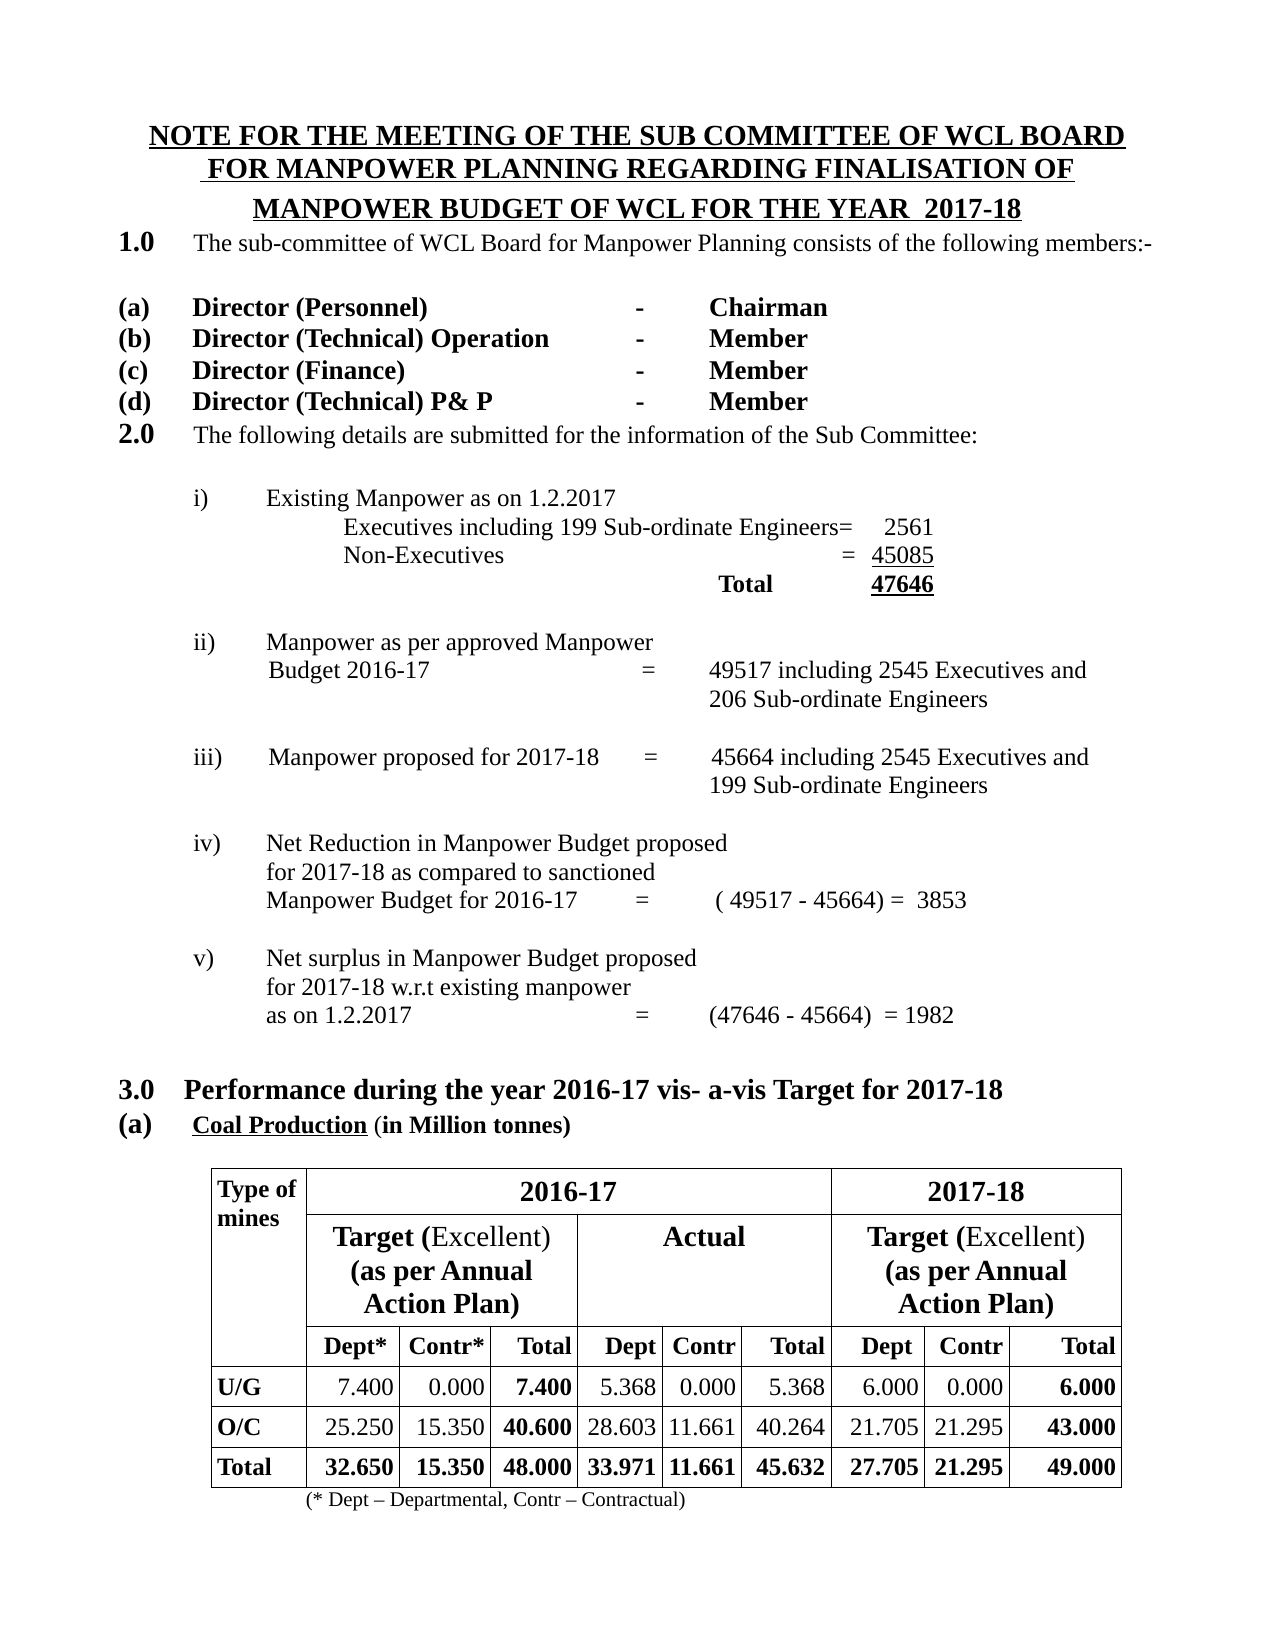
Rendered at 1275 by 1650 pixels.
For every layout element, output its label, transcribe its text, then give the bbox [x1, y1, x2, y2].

table_cell 15.350 [400, 1448, 490, 1487]
table_header 2017-18 [832, 1169, 1121, 1213]
table_cell 33.971 [578, 1448, 662, 1487]
table_cell 0.000 [400, 1367, 490, 1406]
table_cell Actual [578, 1215, 831, 1326]
text (c) Director (Finance) - Member [118, 354, 1157, 385]
table_cell 32.650 [307, 1448, 399, 1487]
text (* Dept – Departmental, Contr – Contractual) [306, 1487, 1157, 1511]
table_cell 7.400 [307, 1367, 399, 1406]
text 199 Sub-ordinate Engineers [118, 771, 1157, 799]
text (d) Director (Technical) P& P - Member [118, 385, 1157, 416]
table_cell Contr [663, 1327, 741, 1366]
table_cell 21.295 [925, 1407, 1009, 1447]
text Non-Executives = 45085 [268, 541, 1157, 569]
text MANPOWER BUDGET OF WCL FOR THE YEAR 2017-18 [118, 191, 1157, 224]
table_cell 21.705 [832, 1407, 924, 1447]
table_cell 45.632 [742, 1448, 831, 1487]
text ii) Manpower as per approved Manpower [118, 627, 1157, 656]
table_cell 49.000 [1010, 1448, 1121, 1487]
table_cell Dept [578, 1327, 662, 1366]
table_cell 6.000 [1010, 1367, 1121, 1406]
text Manpower Budget for 2016-17 = ( 49517 - 45664) = 3853 [118, 886, 1163, 914]
text for 2017-18 w.r.t existing manpower [118, 972, 1157, 1001]
table_cell 25.250 [307, 1407, 399, 1447]
text (a) Coal Production (in Million tonnes) [118, 1106, 1157, 1139]
table_cell 15.350 [400, 1407, 490, 1447]
table_cell 11.661 [663, 1407, 741, 1447]
table_cell Dept* [307, 1327, 399, 1366]
table_cell 5.368 [742, 1367, 831, 1406]
text Budget 2016-17 = 49517 including 2545 Executives and [118, 656, 1157, 684]
table_cell 27.705 [832, 1448, 924, 1487]
table_cell 28.603 [578, 1407, 662, 1447]
table_cell 0.000 [925, 1367, 1009, 1406]
text v) Net surplus in Manpower Budget proposed [118, 943, 1157, 972]
table_cell 43.000 [1010, 1407, 1121, 1447]
table_cell Total [742, 1327, 831, 1366]
table_header 2016-17 [307, 1169, 831, 1213]
text i) Existing Manpower as on 1.2.2017 [118, 483, 1157, 512]
text Total 47646 [643, 569, 1157, 598]
table_cell 7.400 [491, 1367, 577, 1406]
table_cell U/G [212, 1367, 306, 1406]
table_cell Total [491, 1327, 577, 1366]
text iv) Net Reduction in Manpower Budget proposed [118, 828, 1157, 857]
table_cell Target (Excellent) (as per Annual Action Plan) [307, 1215, 577, 1326]
table_cell Total [212, 1448, 306, 1487]
table_header Type of mines [212, 1169, 306, 1366]
table_cell Contr [925, 1327, 1009, 1366]
table_cell 48.000 [491, 1448, 577, 1487]
text Executives including 199 Sub-ordinate Engineers= 2561 [268, 512, 1157, 541]
text for 2017-18 as compared to sanctioned [118, 857, 1163, 886]
text as on 1.2.2017 = (47646 - 45664) = 1982 [118, 1001, 1157, 1029]
table_cell 11.661 [663, 1448, 741, 1487]
table_cell 21.295 [925, 1448, 1009, 1487]
table_cell 6.000 [832, 1367, 924, 1406]
table_cell Dept [832, 1327, 924, 1366]
table_cell 40.264 [742, 1407, 831, 1447]
text (a) Director (Personnel) - Chairman [118, 291, 1157, 323]
text 206 Sub-ordinate Engineers [118, 684, 1157, 713]
table_cell 40.600 [491, 1407, 577, 1447]
table_cell 5.368 [578, 1367, 662, 1406]
text 1.0 The sub-committee of WCL Board for Manpower Planning consists of the following members:- [118, 224, 1157, 258]
table_cell Total [1010, 1327, 1121, 1366]
table_cell Target (Excellent) (as per Annual Action Plan) [832, 1215, 1121, 1326]
text 2.0 The following details are submitted for the information of the Sub Committee: [118, 416, 1157, 449]
table_cell Contr* [400, 1327, 490, 1366]
table_cell 0.000 [663, 1367, 741, 1406]
text (b) Director (Technical) Operation - Member [118, 323, 1157, 354]
text 3.0 Performance during the year 2016-17 vis- a-vis Target for 2017-18 [118, 1072, 1157, 1106]
table_cell O/C [212, 1407, 306, 1447]
text NOTE FOR THE MEETING OF THE SUB COMMITTEE OF WCL BOARD FOR MANPOWER PLANNING REGARDING FINALISATION OF [118, 118, 1157, 191]
text iii) Manpower proposed for 2017-18 = 45664 including 2545 Executives and [193, 742, 1157, 771]
